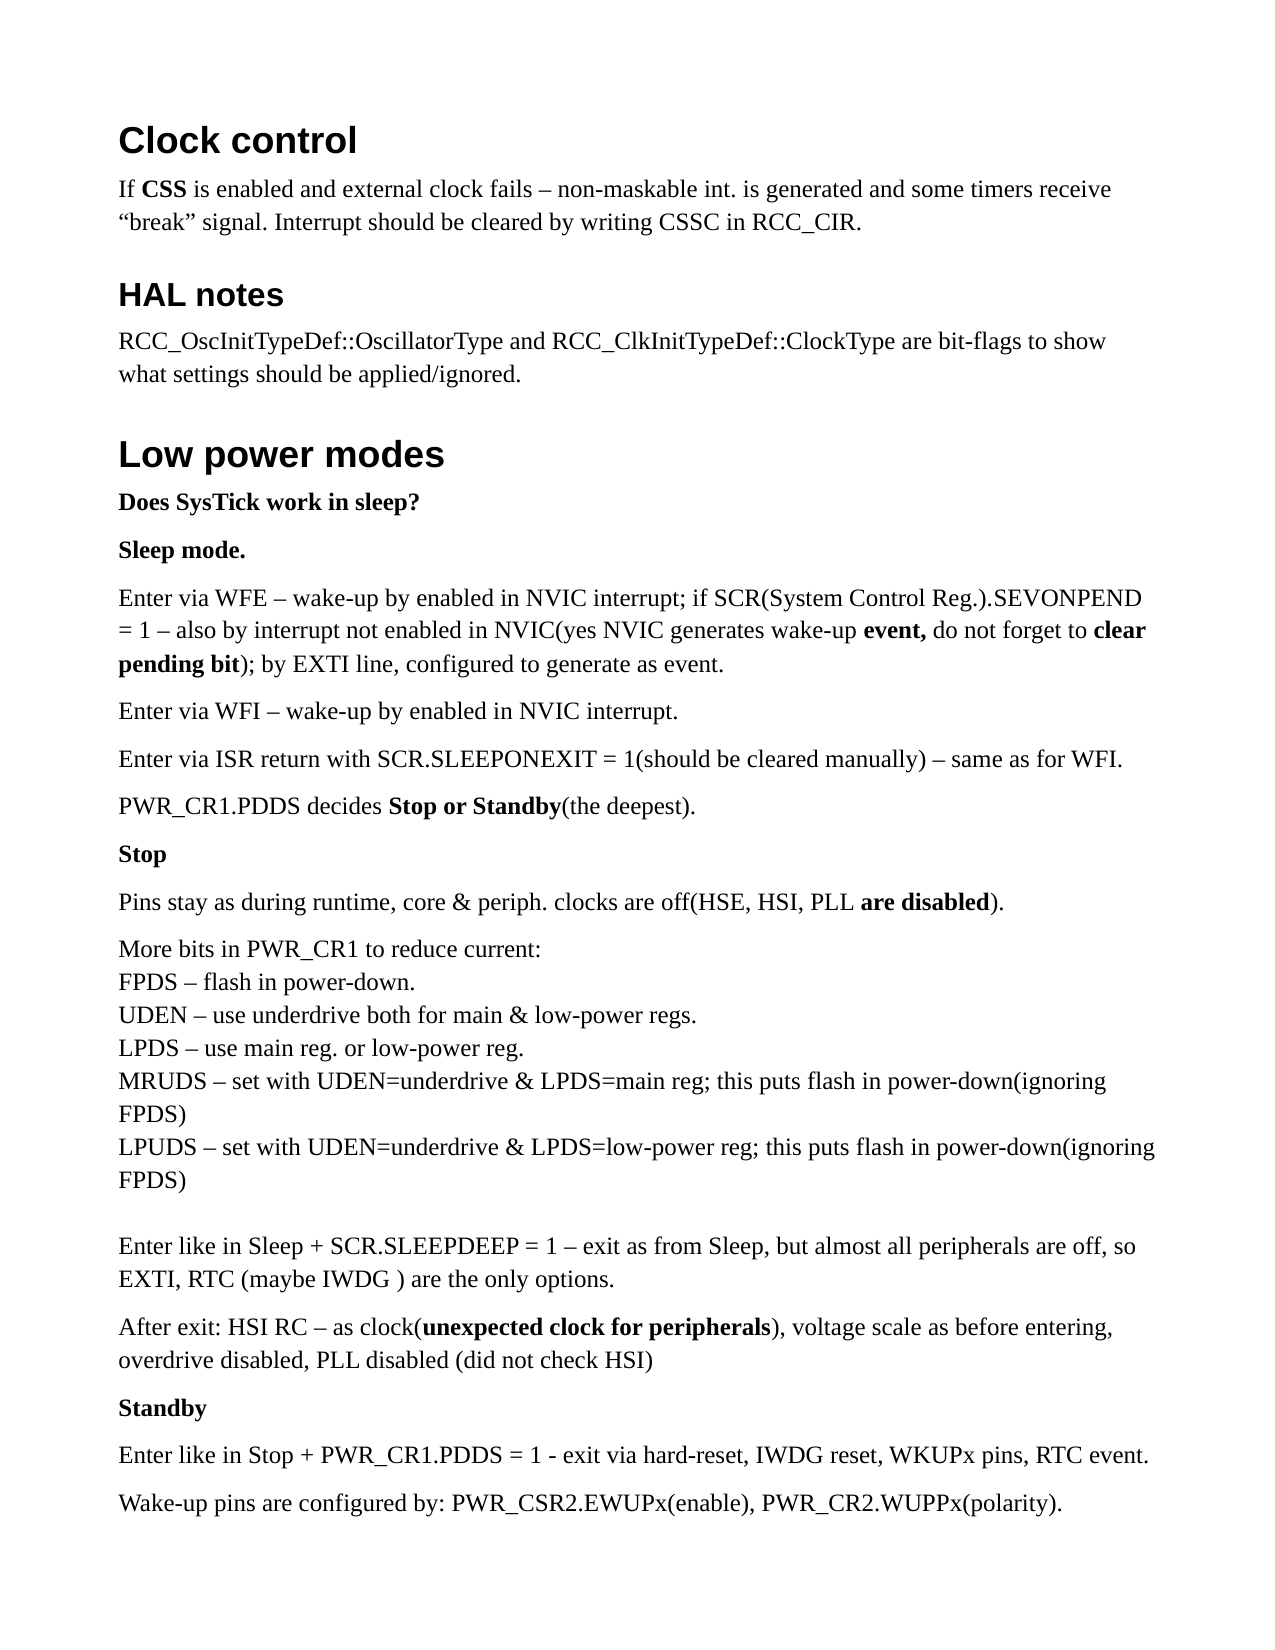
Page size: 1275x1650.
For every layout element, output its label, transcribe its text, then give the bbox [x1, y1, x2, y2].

text LPUDS – set with UDEN=underdrive & LPDS=low-power reg; this puts flash in power-down(ignoring FPDS) [118, 1132, 1157, 1194]
text Enter via ISR return with SCR.SLEEPONEXIT = 1(should be cleared manually) – same as for WFI. [118, 744, 1157, 773]
text Wake-up pins are configured by: PWR_CSR2.EWUPx(enable), PWR_CR2.WUPPx(polarity). [118, 1488, 1157, 1517]
subtitle Low power modes [118, 432, 1157, 475]
text FPDS – flash in power-down. [118, 967, 1157, 996]
text If CSS is enabled and external clock fails – non-maskable int. is generated and some timers receive “break” signal. Interrupt should be cleared by writing CSSC in RCC_CIR. [118, 174, 1157, 236]
text Sleep mode. [118, 535, 1157, 564]
text Enter like in Stop + PWR_CR1.PDDS = 1 - exit via hard-reset, IWDG reset, WKUPx pins, RTC event. [118, 1440, 1157, 1469]
text Standby [118, 1393, 1157, 1421]
text More bits in PWR_CR1 to reduce current: [118, 934, 1157, 963]
text UDEN – use underdrive both for main & low-power regs. [118, 1000, 1157, 1029]
text Enter like in Sleep + SCR.SLEEPDEEP = 1 – exit as from Sleep, but almost all peripherals are off, so EXTI, RTC (maybe IWDG ) are the only options. [118, 1231, 1157, 1293]
text Pins stay as during runtime, core & periph. clocks are off(HSE, HSI, PLL are disabled). [118, 887, 1157, 915]
text Stop [118, 839, 1157, 868]
text MRUDS – set with UDEN=underdrive & LPDS=main reg; this puts flash in power-down(ignoring FPDS) [118, 1066, 1157, 1128]
text PWR_CR1.PDDS decides Stop or Standby(the deepest). [118, 791, 1157, 820]
text After exit: HSI RC – as clock(unexpected clock for peripherals), voltage scale as before entering, overdrive disabled, PLL disabled (did not check HSI) [118, 1312, 1157, 1374]
text Enter via WFE – wake-up by enabled in NVIC interrupt; if SCR(System Control Reg.).SEVONPEND = 1 – also by interrupt not enabled in NVIC(yes NVIC generates wake-up event, do not forget to clear pending bit); by EXTI line, configured to generate as event. [118, 583, 1157, 677]
subtitle HAL notes [118, 275, 1157, 314]
text RCC_OscInitTypeDef::OscillatorType and RCC_ClkInitTypeDef::ClockType are bit-flags to show what settings should be applied/ignored. [118, 326, 1157, 388]
text Enter via WFI – wake-up by enabled in NVIC interrupt. [118, 696, 1157, 725]
text Does SysTick work in sleep? [118, 487, 1157, 516]
text LPDS – use main reg. or low-power reg. [118, 1033, 1157, 1062]
subtitle Clock control [118, 118, 1157, 161]
